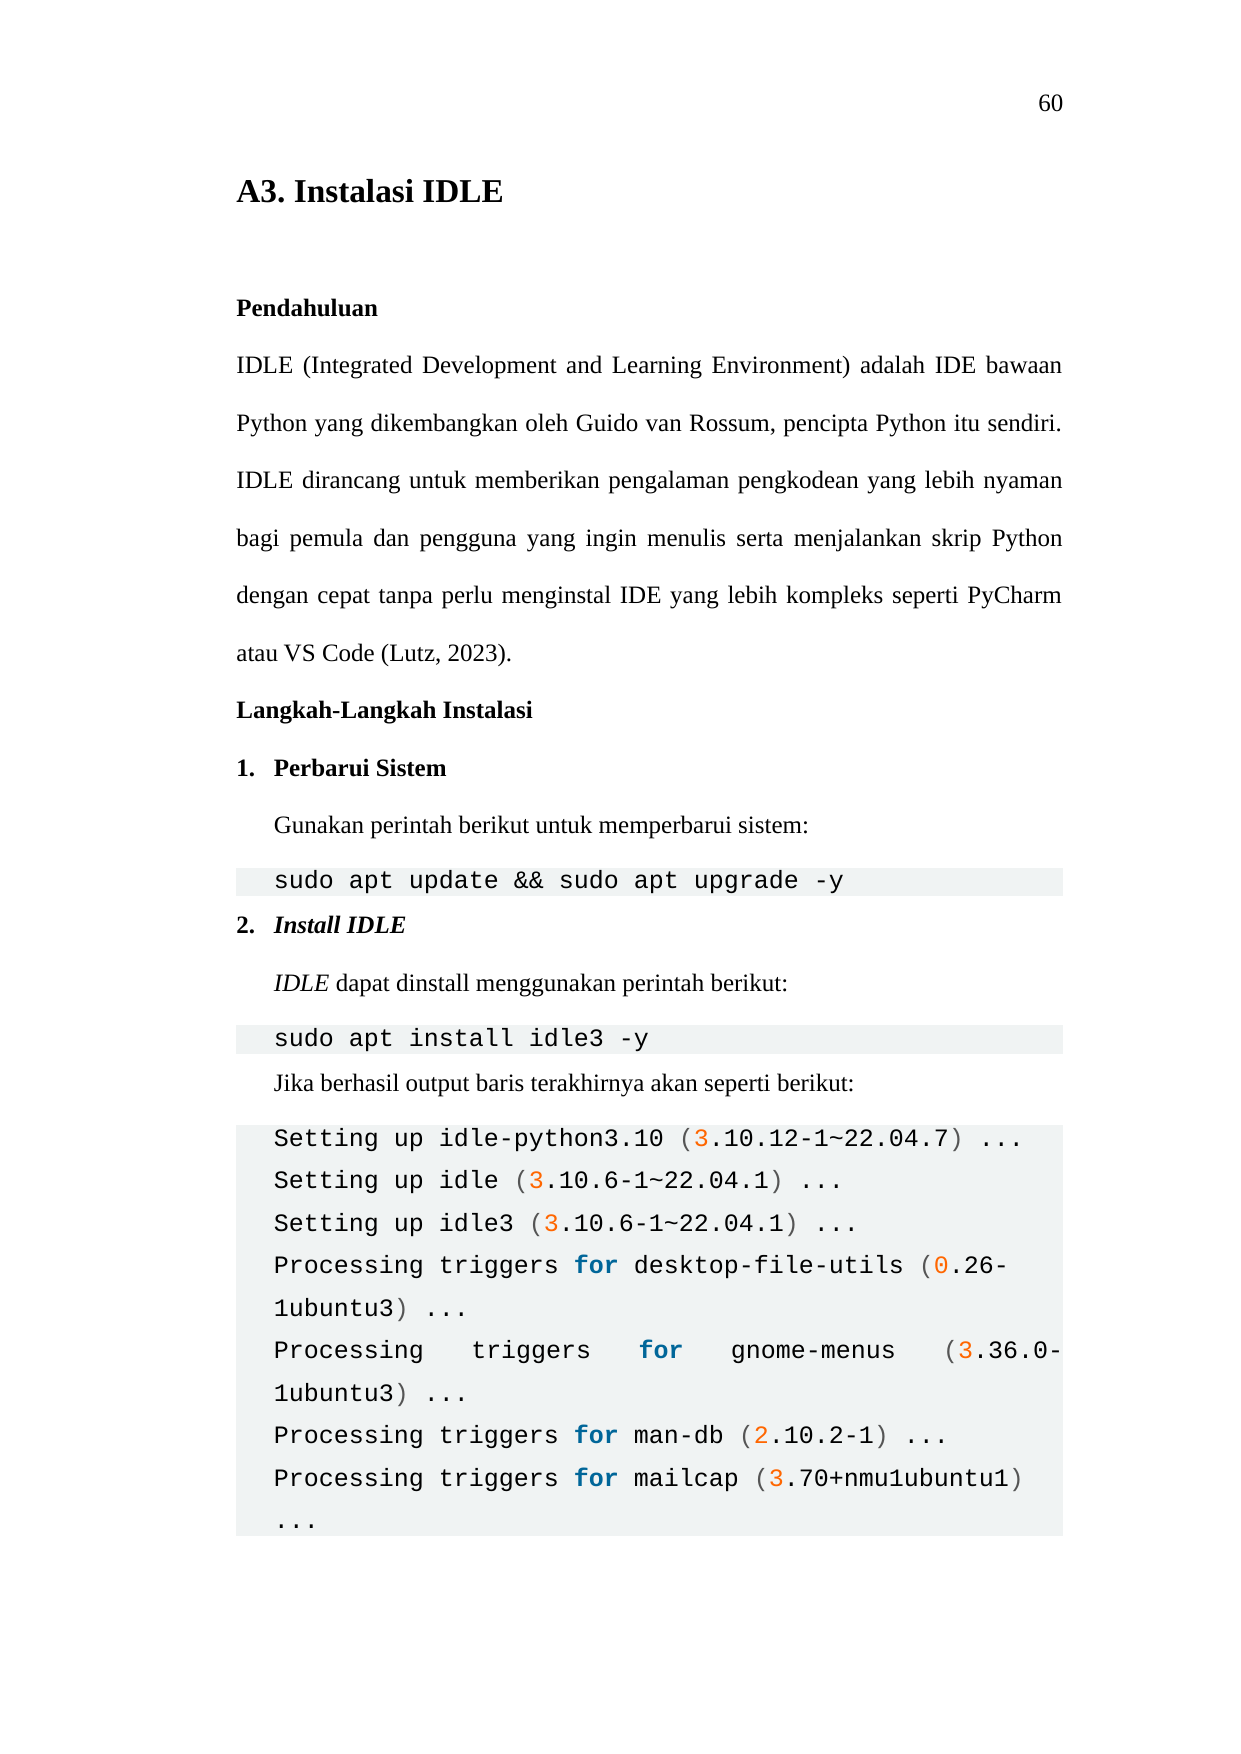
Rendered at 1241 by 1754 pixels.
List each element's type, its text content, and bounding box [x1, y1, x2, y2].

text IDLE (Integrated Development and Learning Environment) adalah IDE bawaan Python yang dikembangkan oleh Guido van Rossum, pencipta Python itu sendiri. IDLE dirancang untuk memberikan pengalaman pengkodean yang lebih nyaman bagi pemula dan pengguna yang ingin menulis serta menjalankan skrip Python dengan cepat tanpa perlu menginstal IDE yang lebih kompleks seperti PyCharm atau VS Code (Lutz, 2023). [236, 350, 1063, 667]
list Install IDLE [236, 910, 1063, 939]
text Processing triggers for desktop-file-utils (0.26- [236, 1253, 1063, 1281]
list sudo apt install idle3 -y [236, 1025, 1063, 1054]
list Jika berhasil output baris terakhirnya akan seperti berikut: [236, 1068, 1063, 1097]
text Setting up idle-python3.10 (3.10.12-1~22.04.7) ... [236, 1125, 1063, 1154]
text 1ubuntu3) ... [236, 1295, 1063, 1324]
text ... [236, 1508, 1063, 1536]
list sudo apt update && sudo apt upgrade -y [236, 868, 1063, 896]
text Setting up idle (3.10.6-1~22.04.1) ... [236, 1168, 1063, 1196]
text Processing triggers for mailcap (3.70+nmu1ubuntu1) [236, 1465, 1063, 1494]
text Processing triggers for gnome-menus (3.36.0-1ubuntu3) ... [236, 1338, 1063, 1409]
text Setting up idle3 (3.10.6-1~22.04.1) ... [236, 1210, 1063, 1239]
text Langkah-Langkah Instalasi [236, 695, 1063, 724]
subtitle A3. Instalasi IDLE [236, 172, 1063, 210]
list Perbarui Sistem [236, 753, 1063, 782]
text Processing triggers for man-db (2.10.2-1) ... [236, 1423, 1063, 1451]
list IDLE dapat dinstall menggunakan perintah berikut: [236, 968, 1063, 997]
text Pendahuluan [236, 293, 1063, 322]
list Gunakan perintah berikut untuk memperbarui sistem: [236, 810, 1063, 839]
